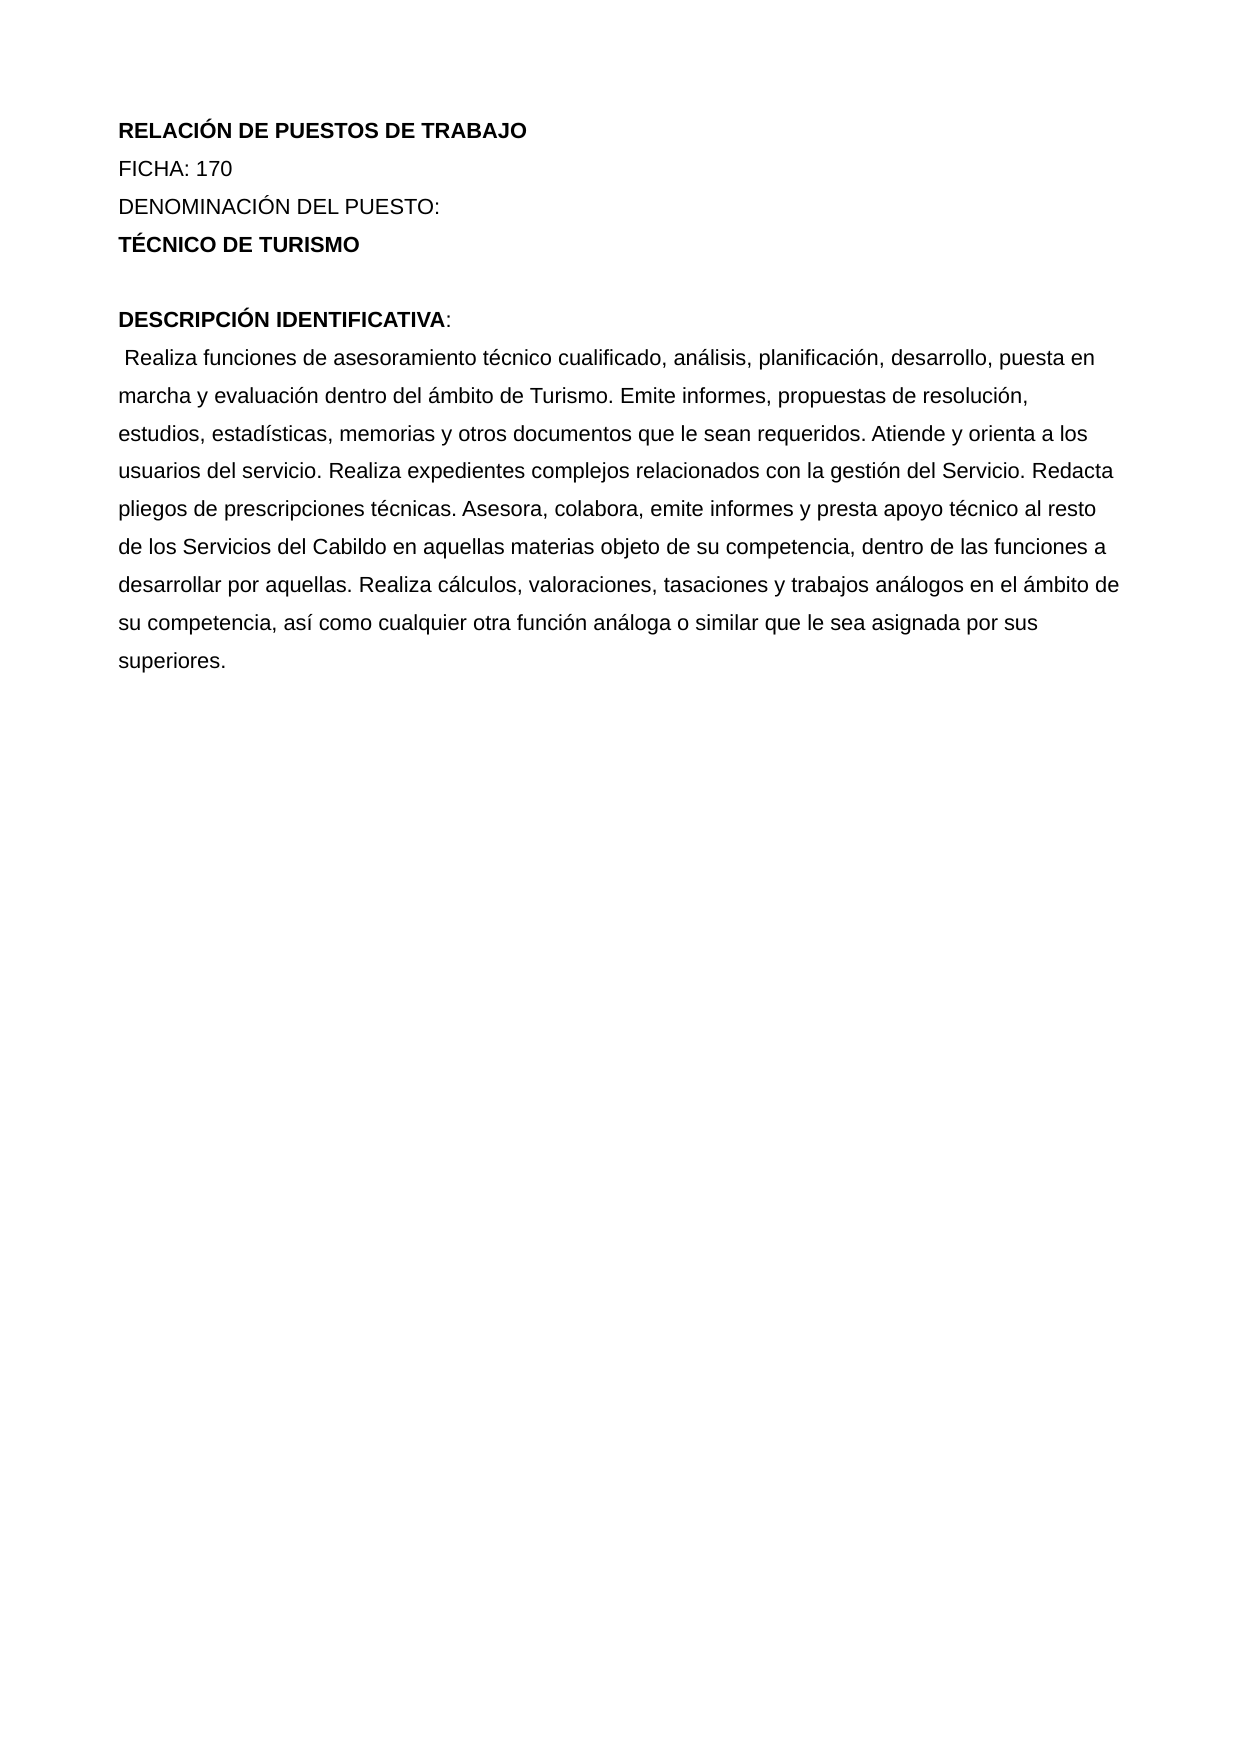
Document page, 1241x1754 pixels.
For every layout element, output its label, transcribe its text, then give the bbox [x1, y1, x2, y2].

text DESCRIPCIÓN IDENTIFICATIVA: [118, 307, 1122, 332]
text Realiza funciones de asesoramiento técnico cualificado, análisis, planificación, desarrollo, puesta en marcha y evaluación dentro del ámbito de Turismo. Emite informes, propuestas de resolución, estudios, estadísticas, memorias y otros documentos que le sean requeridos. Atiende y orienta a los usuarios del servicio. Realiza expedientes complejos relacionados con la gestión del Servicio. Redacta pliegos de prescripciones técnicas. Asesora, colabora, emite informes y presta apoyo técnico al resto de los Servicios del Cabildo en aquellas materias objeto de su competencia, dentro de las funciones a desarrollar por aquellas. Realiza cálculos, valoraciones, tasaciones y trabajos análogos en el ámbito de su competencia, así como cualquier otra función análoga o similar que le sea asignada por sus superiores. [118, 345, 1122, 673]
text FICHA: 170 [118, 156, 1122, 181]
text DENOMINACIÓN DEL PUESTO: [118, 194, 1122, 219]
text RELACIÓN DE PUESTOS DE TRABAJO [118, 118, 1122, 143]
text TÉCNICO DE TURISMO [118, 232, 1122, 257]
